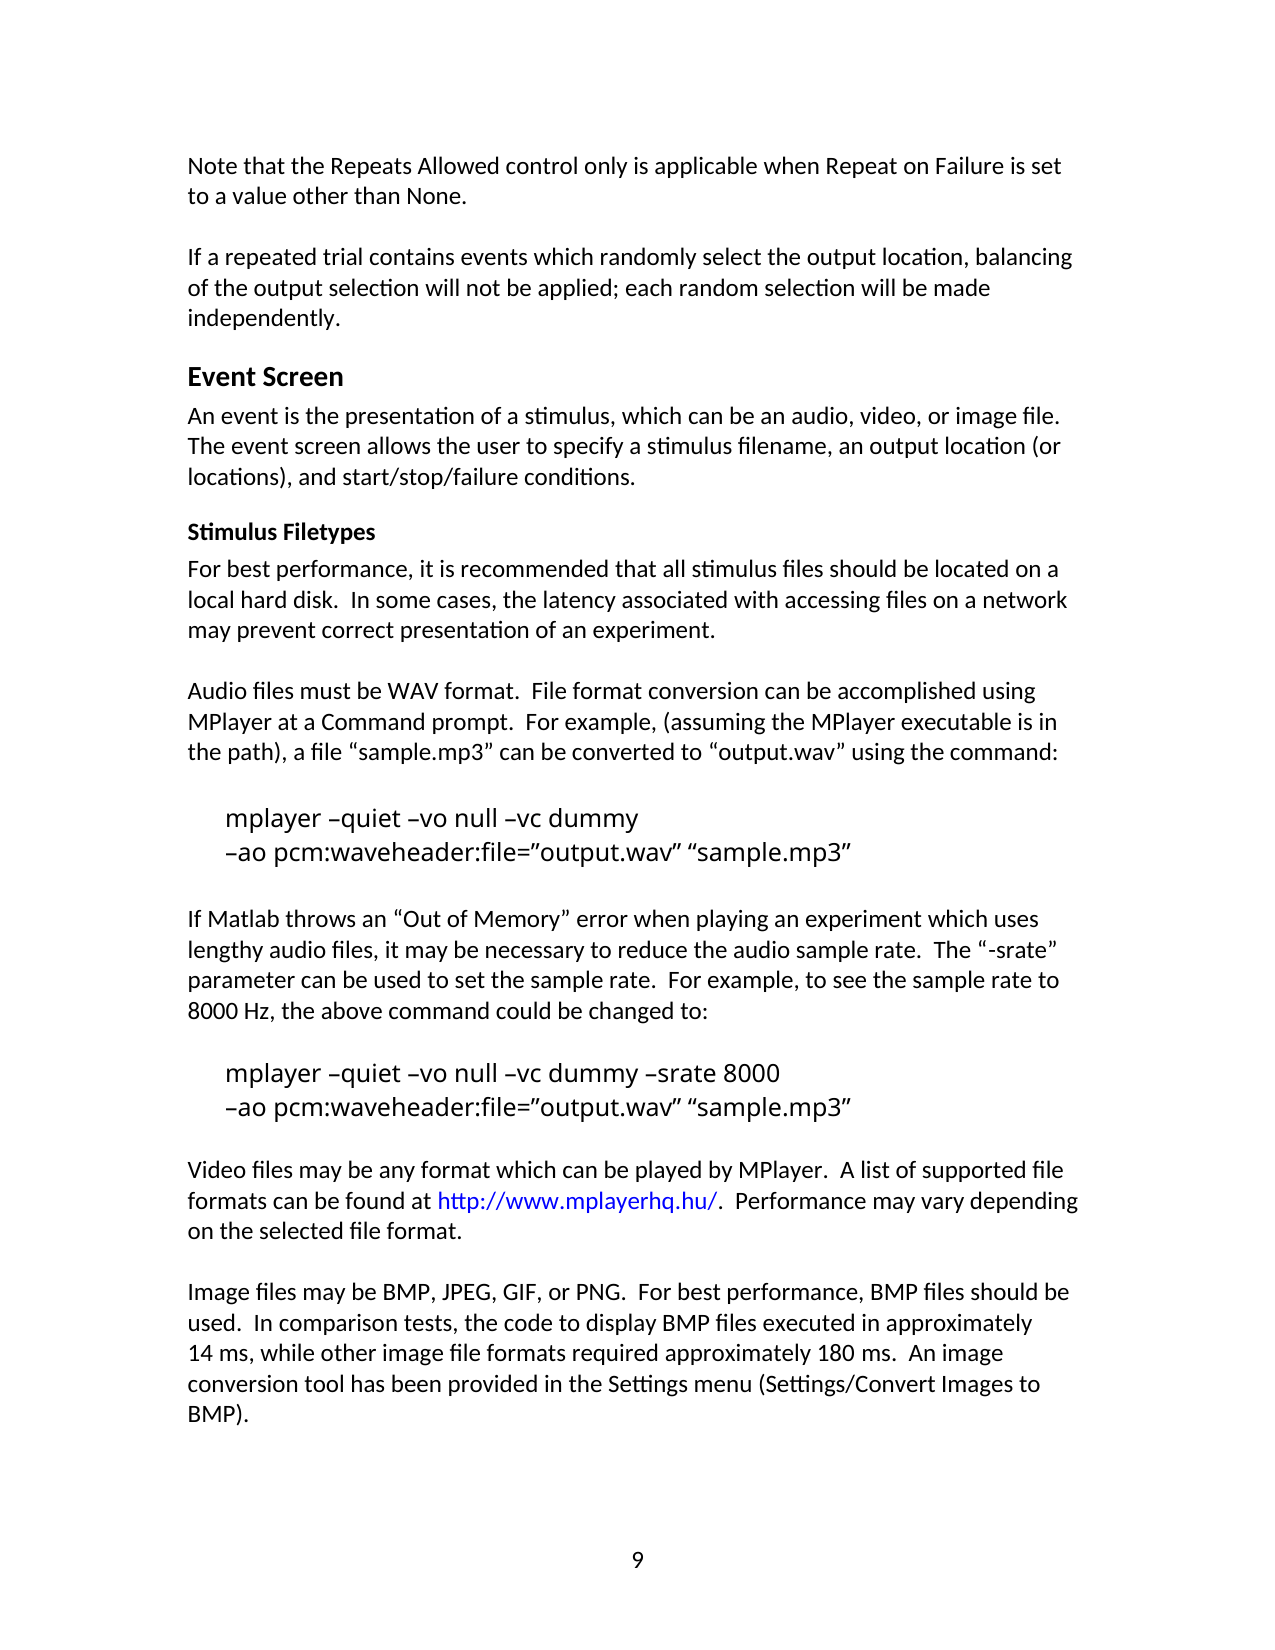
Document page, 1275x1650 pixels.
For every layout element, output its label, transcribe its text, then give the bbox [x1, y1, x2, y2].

text If a repeated trial contains events which randomly select the output location, balancing of the output selection will not be applied; each random selection will be made independently. [187, 242, 1087, 333]
text mplayer –quiet –vo null –vc dummy [225, 801, 1087, 835]
text Video files may be any format which can be played by MPlayer. A list of supported file formats can be found at http://www.mplayerhq.hu/. Performance may vary depending on the selected file format. [187, 1154, 1087, 1246]
subtitle Stimulus Filetypes [187, 517, 1087, 547]
subtitle Event Screen [187, 358, 1087, 394]
text For best performance, it is recommended that all stimulus files should be located on a local hard disk. In some cases, the latency associated with accessing files on a network may prevent correct presentation of an experiment. [187, 553, 1087, 645]
text Image files may be BMP, JPEG, GIF, or PNG. For best performance, BMP files should be used. In comparison tests, the code to display BMP files executed in approximately 14 ms, while other image file formats required approximately 180 ms. An image conversion tool has been provided in the Settings menu (Settings/Convert Images to BMP). [187, 1277, 1087, 1429]
text An event is the presentation of a stimulus, which can be an audio, video, or image file. The event screen allows the user to specify a stimulus filename, an output location (or locations), and start/stop/failure conditions. [187, 400, 1087, 492]
text mplayer –quiet –vo null –vc dummy –srate 8000 [225, 1056, 1087, 1090]
text –ao pcm:waveheader:file=”output.wav” “sample.mp3” [225, 835, 1087, 869]
text –ao pcm:waveheader:file=”output.wav” “sample.mp3” [225, 1090, 1087, 1124]
text Audio files must be WAV format. File format conversion can be accomplished using MPlayer at a Command prompt. For example, (assuming the MPlayer executable is in the path), a file “sample.mp3” can be converted to “output.wav” using the command: [187, 675, 1087, 767]
text Note that the Repeats Allowed control only is applicable when Repeat on Failure is set to a value other than None. [187, 150, 1087, 211]
text If Matlab throws an “Out of Memory” error when playing an experiment which uses lengthy audio files, it may be necessary to reduce the audio sample rate. The “‑srate” parameter can be used to set the sample rate. For example, to see the sample rate to 8000 Hz, the above command could be changed to: [187, 903, 1087, 1025]
